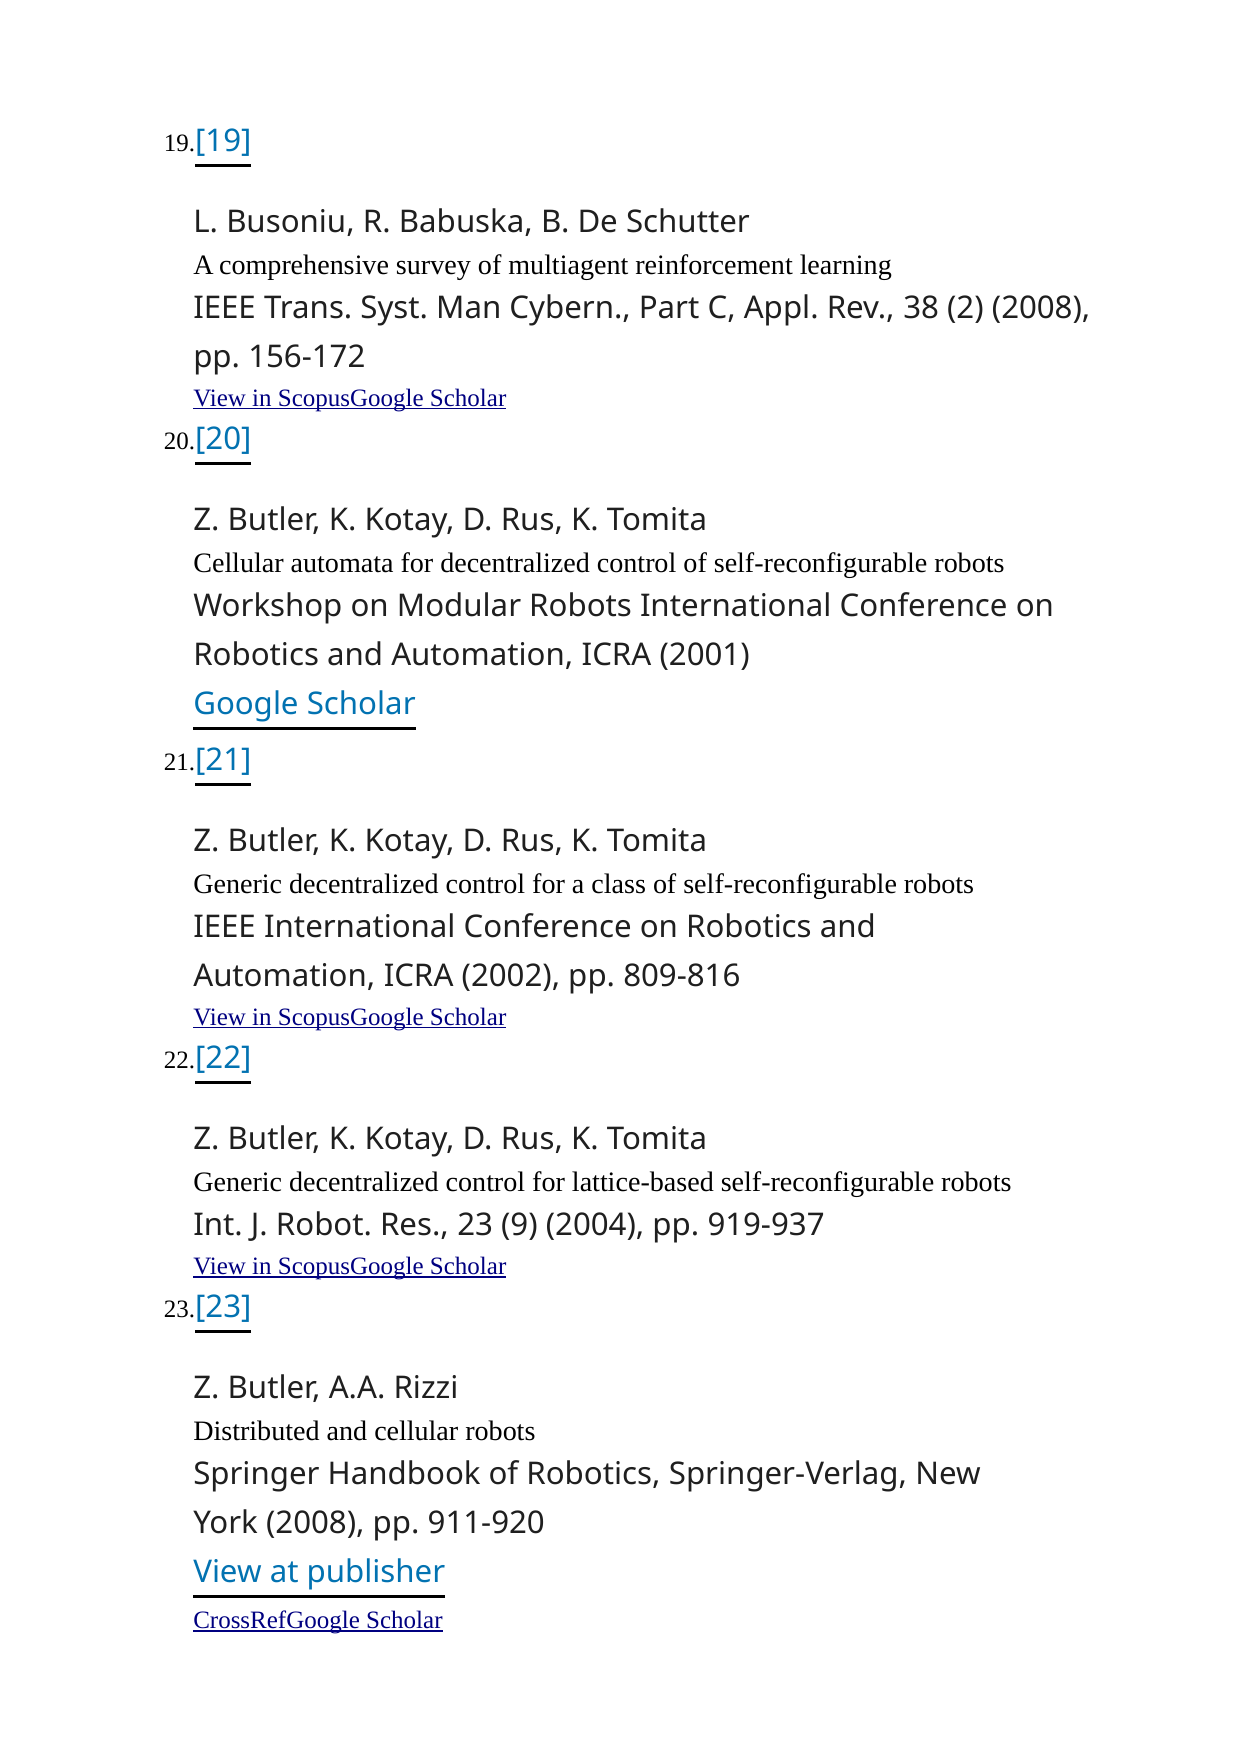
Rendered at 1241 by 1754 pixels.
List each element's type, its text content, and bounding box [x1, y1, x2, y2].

list View at publisher [193, 1549, 1084, 1598]
list View in ScopusGoogle Scholar [193, 1251, 1084, 1280]
list Generic decentralized control for lattice-based self-reconfigurable robots [193, 1165, 1122, 1197]
list Z. Butler, K. Kotay, D. Rus, K. Tomita [193, 1116, 1122, 1159]
list Z. Butler, A.A. Rizzi [193, 1365, 1122, 1408]
list Int. J. Robot. Res., 23 (9) (2004), pp. 919-937 [193, 1202, 1122, 1245]
list A comprehensive survey of multiagent reinforcement learning [193, 248, 1122, 280]
list Cellular automata for decentralized control of self-reconfigurable robots [193, 546, 1122, 578]
list [21] [193, 737, 1122, 786]
list IEEE Trans. Syst. Man Cybern., Part C, Appl. Rev., 38 (2) (2008), pp. 156-172 [193, 285, 1122, 377]
list Z. Butler, K. Kotay, D. Rus, K. Tomita [193, 497, 1122, 540]
list Distributed and cellular robots [193, 1414, 1122, 1446]
list Google Scholar [193, 681, 1084, 730]
list [22] [193, 1035, 1122, 1084]
list Springer Handbook of Robotics, Springer-Verlag, New York (2008), pp. 911-920 [193, 1451, 1122, 1543]
list View in ScopusGoogle Scholar [193, 1002, 1084, 1031]
list IEEE International Conference on Robotics and Automation, ICRA (2002), pp. 809-816 [193, 904, 1122, 996]
list [20] [193, 416, 1122, 465]
list View in ScopusGoogle Scholar [193, 383, 1084, 412]
list L. Busoniu, R. Babuska, B. De Schutter [193, 199, 1122, 242]
list Generic decentralized control for a class of self-reconfigurable robots [193, 867, 1122, 899]
list Z. Butler, K. Kotay, D. Rus, K. Tomita [193, 818, 1122, 861]
list [19] [193, 118, 1122, 167]
list CrossRefGoogle Scholar [193, 1605, 1084, 1634]
list Workshop on Modular Robots International Conference on Robotics and Automation, ICRA (2001) [193, 583, 1122, 675]
list [23] [193, 1284, 1122, 1333]
